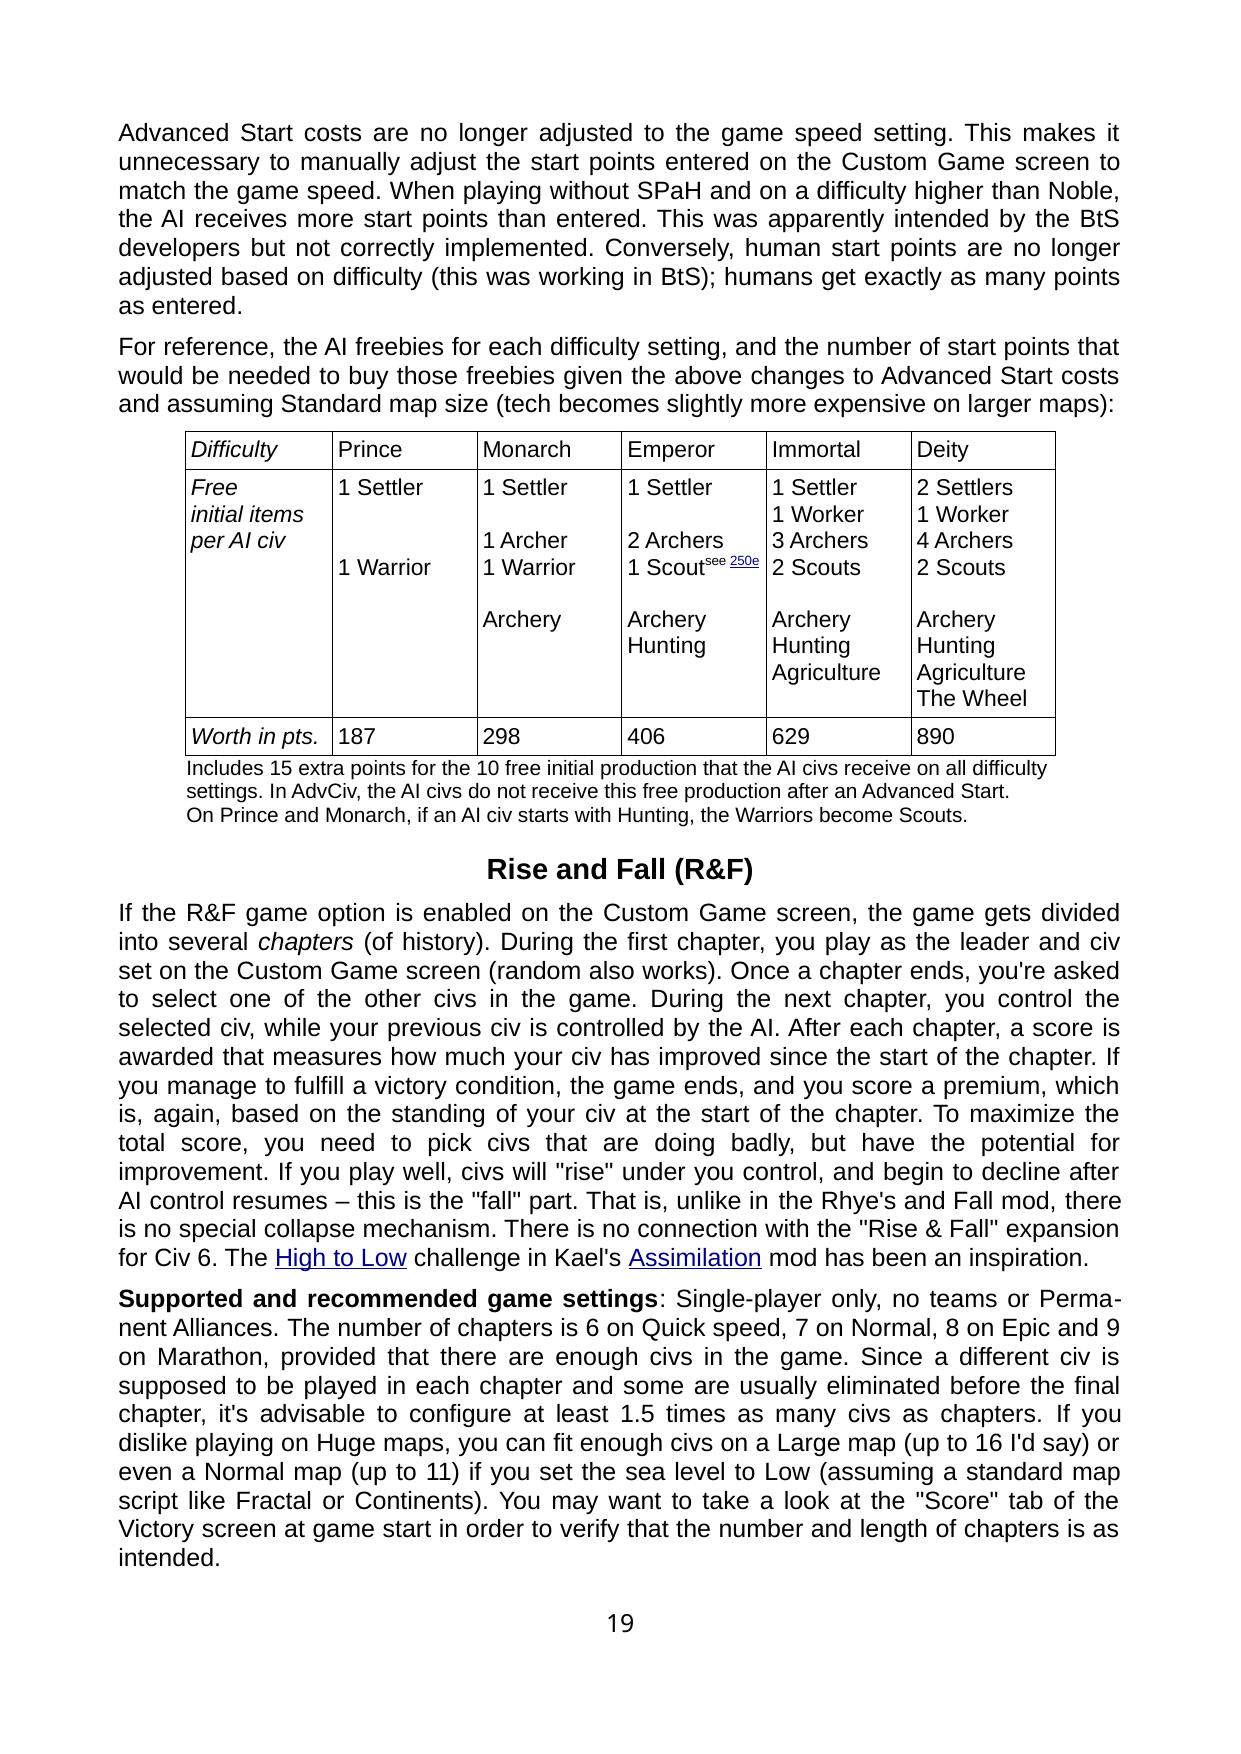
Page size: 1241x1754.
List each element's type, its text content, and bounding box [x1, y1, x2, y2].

table_header Deity [912, 432, 1055, 468]
subtitle Rise and Fall (R&F) [118, 852, 1122, 886]
table_cell Free initial items per AI civ [186, 470, 332, 717]
table_header Prince [333, 432, 477, 468]
table_cell 406 [622, 718, 766, 755]
table_cell Worth in pts. [186, 718, 332, 755]
table_cell 1 Settler 2 Archers 1 Scoutsee 250e Archery Hunting [622, 470, 766, 717]
table_cell 1 Settler 1 Archer 1 Warrior Archery [478, 470, 621, 717]
table_header Immortal [767, 432, 911, 468]
text Supported and recommended game settings: Single-player only, no teams or Perma­nent Alliances. The number of chapters is 6 on Quick speed, 7 on Normal, 8 on Epic and 9 on Marathon, provided that there are enough civs in the game. Since a different civ is supposed to be played in each chapter and some are usually eliminated before the final chapter, it's advisable to configure at least 1.5 times as many civs as chapters. If you dislike playing on Huge maps, you can fit enough civs on a Large map (up to 16 I'd say) or even a Normal map (up to 11) if you set the sea level to Low (assuming a standard map script like Fractal or Continents). You may want to take a look at the "Score" tab of the Victory screen at game start in order to verify that the number and length of chapters is as intended. [118, 1284, 1122, 1572]
text For reference, the AI freebies for each difficulty setting, and the number of start points that would be needed to buy those freebies given the above changes to Advanced Start costs and assuming Standard map size (tech becomes slightly more expensive on larger maps): [118, 332, 1122, 418]
text Includes 15 extra points for the 10 free initial production that the AI civs receive on all difficulty settings. In AdvCiv, the AI civs do not receive this free production after an Advanced Start. On Prince and Monarch, if an AI civ starts with Hunting, the Warriors become Scouts. [186, 755, 1072, 827]
table_cell 187 [333, 718, 477, 755]
table_header Difficulty [186, 432, 332, 468]
table_cell 1 Settler 1 Warrior [333, 470, 477, 717]
table_header Monarch [478, 432, 621, 468]
table_header Emperor [622, 432, 766, 468]
table_cell 298 [478, 718, 621, 755]
table_cell 2 Settlers 1 Worker 4 Archers 2 Scouts Archery Hunting Agriculture The Wheel [912, 470, 1055, 717]
table_cell 1 Settler 1 Worker 3 Archers 2 Scouts Archery Hunting Agriculture [767, 470, 911, 717]
text If the R&F game option is enabled on the Custom Game screen, the game gets divided into several chapters (of history). During the first chapter, you play as the leader and civ set on the Custom Game screen (random also works). Once a chapter ends, you're asked to select one of the other civs in the game. During the next chapter, you control the selected civ, while your previous civ is controlled by the AI. After each chapter, a score is awarded that measures how much your civ has improved since the start of the chapter. If you manage to fulfill a victory condition, the game ends, and you score a premium, which is, again, based on the standing of your civ at the start of the chapter. To maximize the total score, you need to pick civs that are doing badly, but have the potential for improvement. If you play well, civs will "rise" under you control, and begin to decline after AI control resumes – this is the "fall" part. That is, unlike in the Rhye's and Fall mod, there is no special collapse mechanism. There is no connection with the "Rise & Fall" expansion for Civ 6. The High to Low challenge in Kael's Assimilation mod has been an inspiration. [118, 898, 1122, 1272]
table_cell 890 [912, 718, 1055, 755]
text Advanced Start costs are no longer adjusted to the game speed setting. This makes it unnecessary to manually adjust the start points entered on the Custom Game screen to match the game speed. When playing without SPaH and on a difficulty higher than Noble, the AI receives more start points than entered. This was apparently intended by the BtS developers but not correctly implemented. Conversely, human start points are no longer adjusted based on difficulty (this was working in BtS); humans get exactly as many points as entered. [118, 118, 1122, 319]
table_cell 629 [767, 718, 911, 755]
